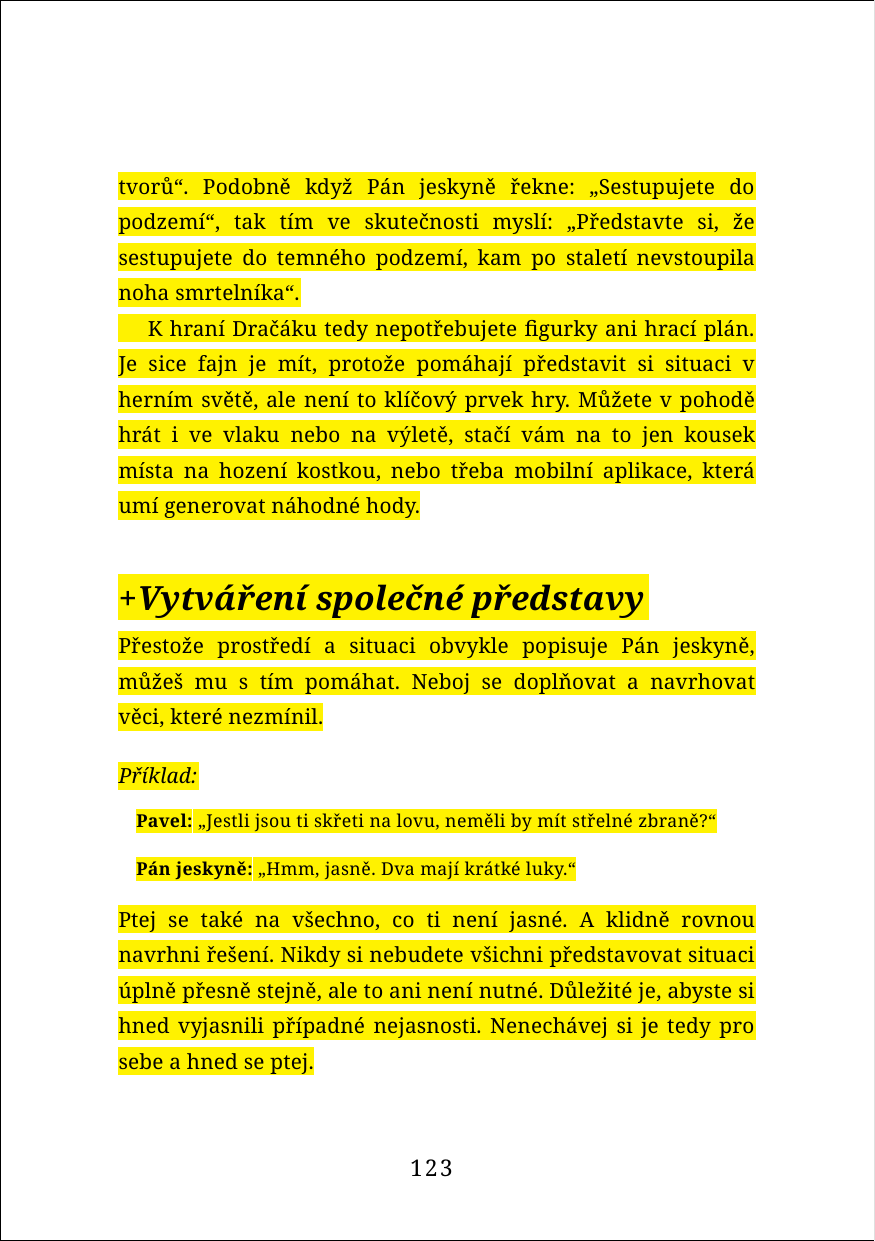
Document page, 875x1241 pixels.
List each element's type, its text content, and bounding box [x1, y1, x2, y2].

subtitle +Vytváření společné představy [118, 574, 756, 620]
text Pavel: „Jestli jsou ti skřeti na lovu, neměli by mít střelné zbraně?“ [136, 809, 756, 833]
text Přestože prostředí a situaci obvykle popisuje Pán jeskyně, můžeš mu s tím pomáhat. Neboj se doplňovat a navrhovat věci, které nezmínil. [118, 631, 756, 731]
text tvorů“. Podobně když Pán jeskyně řekne: „Sestupujete do podzemí“, tak tím ve skutečnosti myslí: „Představte si, že sestupujete do temného podzemí, kam po staletí nevstoupila noha smrtelníka“. K hraní Dračáku tedy nepotřebujete figurky ani hrací plán. Je sice fajn je mít, protože pomáhají představit si situaci v herním světě, ale není to klíčový prvek hry. Můžete v pohodě hrát i ve vlaku nebo na výletě, stačí vám na to jen kousek místa na hození kostkou, nebo třeba mobilní aplikace, která umí generovat náhodné hody. [118, 172, 756, 520]
text Ptej se také na všechno, co ti není jasné. A klidně rovnou navrhni řešení. Nikdy si nebudete všichni představovat situaci úplně přesně stejně, ale to ani není nutné. Důležité je, abyste si hned vyjasnili případné nejasnosti. Nenechávej si je tedy pro sebe a hned se ptej. [118, 905, 756, 1075]
text Příklad: [118, 762, 756, 790]
text Pán jeskyně: „Hmm, jasně. Dva mají krátké luky.“ [136, 857, 756, 881]
